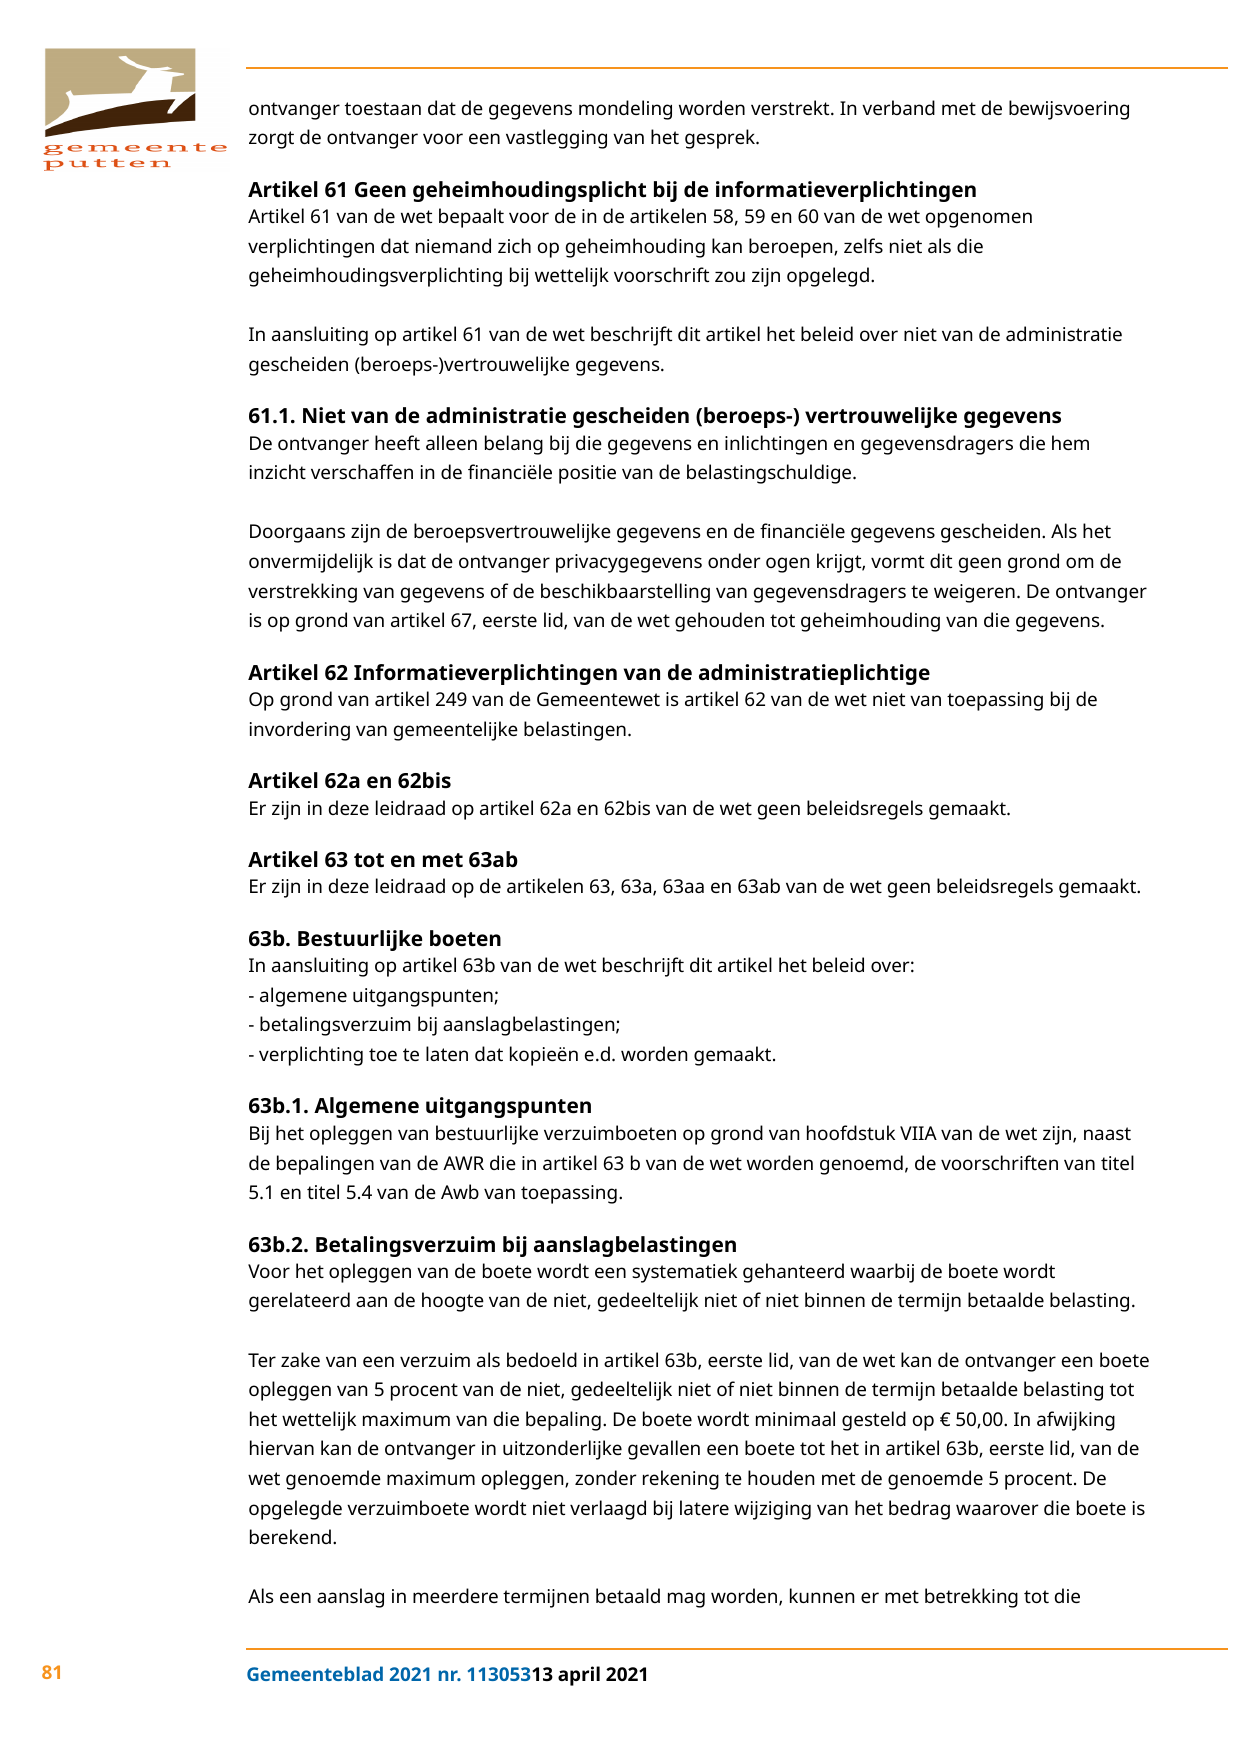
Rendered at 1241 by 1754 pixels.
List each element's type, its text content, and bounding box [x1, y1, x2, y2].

text Als een aanslag in meerdere termijnen betaald mag worden, kunnen er met betrekking tot die [248, 1583, 1152, 1609]
text - algemene uitgangspunten; [248, 982, 1152, 1008]
text Artikel 63 tot en met 63ab [248, 845, 1152, 874]
text Er zijn in deze leidraad op de artikelen 63, 63a, 63aa en 63ab van de wet geen beleidsregels gemaakt. [248, 874, 1152, 899]
text Artikel 62a en 62bis [248, 766, 1152, 795]
text Er zijn in deze leidraad op artikel 62a en 62bis van de wet geen beleidsregels gemaakt. [248, 795, 1152, 821]
text 63b. Bestuurlijke boeten [248, 924, 1152, 952]
text Artikel 61 van de wet bepaalt voor de in de artikelen 58, 59 en 60 van de wet opgenomen verplichtingen dat niemand zich op geheimhouding kan beroepen, zelfs niet als die geheimhoudingsverplichting bij wettelijk voorschrift zou zijn opgelegd. [248, 203, 1152, 288]
text Doorgaans zijn de beroepsvertrouwelijke gegevens en de financiële gegevens gescheiden. Als het onvermijdelijk is dat de ontvanger privacygegevens onder ogen krijgt, vormt dit geen grond om de verstrekking van gegevens of de beschikbaarstelling van gegevensdragers te weigeren. De ontvanger is op grond van artikel 67, eerste lid, van de wet gehouden tot geheimhouding van die gegevens. [248, 519, 1152, 633]
text In aansluiting op artikel 61 van de wet beschrijft dit artikel het beleid over niet van de administratie gescheiden (beroeps-)vertrouwelijke gegevens. [248, 322, 1152, 377]
text Ter zake van een verzuim als bedoeld in artikel 63b, eerste lid, van de wet kan de ontvanger een boete opleggen van 5 procent van de niet, gedeeltelijk niet of niet binnen de termijn betaalde belasting tot het wettelijk maximum van die bepaling. De boete wordt minimaal gesteld op € 50,00. In afwijking hiervan kan de ontvanger in uitzonderlijke gevallen een boete tot het in artikel 63b, eerste lid, van de wet genoemde maximum opleggen, zonder rekening te houden met de genoemde 5 procent. De opgelegde verzuimboete wordt niet verlaagd bij latere wijziging van het bedrag waarover die boete is berekend. [248, 1347, 1152, 1550]
text Bij het opleggen van bestuurlijke verzuimboeten op grond van hoofdstuk VIIA van de wet zijn, naast de bepalingen van de AWR die in artikel 63 b van de wet worden genoemd, de voorschriften van titel 5.1 en titel 5.4 van de Awb van toepassing. [248, 1120, 1152, 1205]
text Voor het opleggen van de boete wordt een systematiek gehanteerd waarbij de boete wordt gerelateerd aan de hoogte van de niet, gedeeltelijk niet of niet binnen de termijn betaalde belasting. [248, 1258, 1152, 1313]
text 63b.1. Algemene uitgangspunten [248, 1092, 1152, 1120]
picture [41, 47, 231, 172]
text Artikel 61 Geen geheimhoudingsplicht bij de informatieverplichtingen [248, 175, 1152, 203]
text De ontvanger heeft alleen belang bij die gegevens en inlichtingen en gegevensdragers die hem inzicht verschaffen in de financiële positie van de belastingschuldige. [248, 430, 1152, 485]
text - betalingsverzuim bij aanslagbelastingen; [248, 1012, 1152, 1037]
text 63b.2. Betalingsverzuim bij aanslagbelastingen [248, 1230, 1152, 1258]
text In aansluiting op artikel 63b van de wet beschrijft dit artikel het beleid over: [248, 952, 1152, 978]
text ontvanger toestaan dat de gegevens mondeling worden verstrekt. In verband met de bewijsvoering zorgt de ontvanger voor een vastlegging van het gesprek. [248, 95, 1152, 150]
text - verplichting toe te laten dat kopieën e.d. worden gemaakt. [248, 1041, 1152, 1067]
text Artikel 62 Informatieverplichtingen van de administratieplichtige [248, 658, 1152, 686]
text Op grond van artikel 249 van de Gemeentewet is artikel 62 van de wet niet van toepassing bij de invordering van gemeentelijke belastingen. [248, 686, 1152, 742]
text 61.1. Niet van de administratie gescheiden (beroeps-) vertrouwelijke gegevens [248, 402, 1152, 430]
